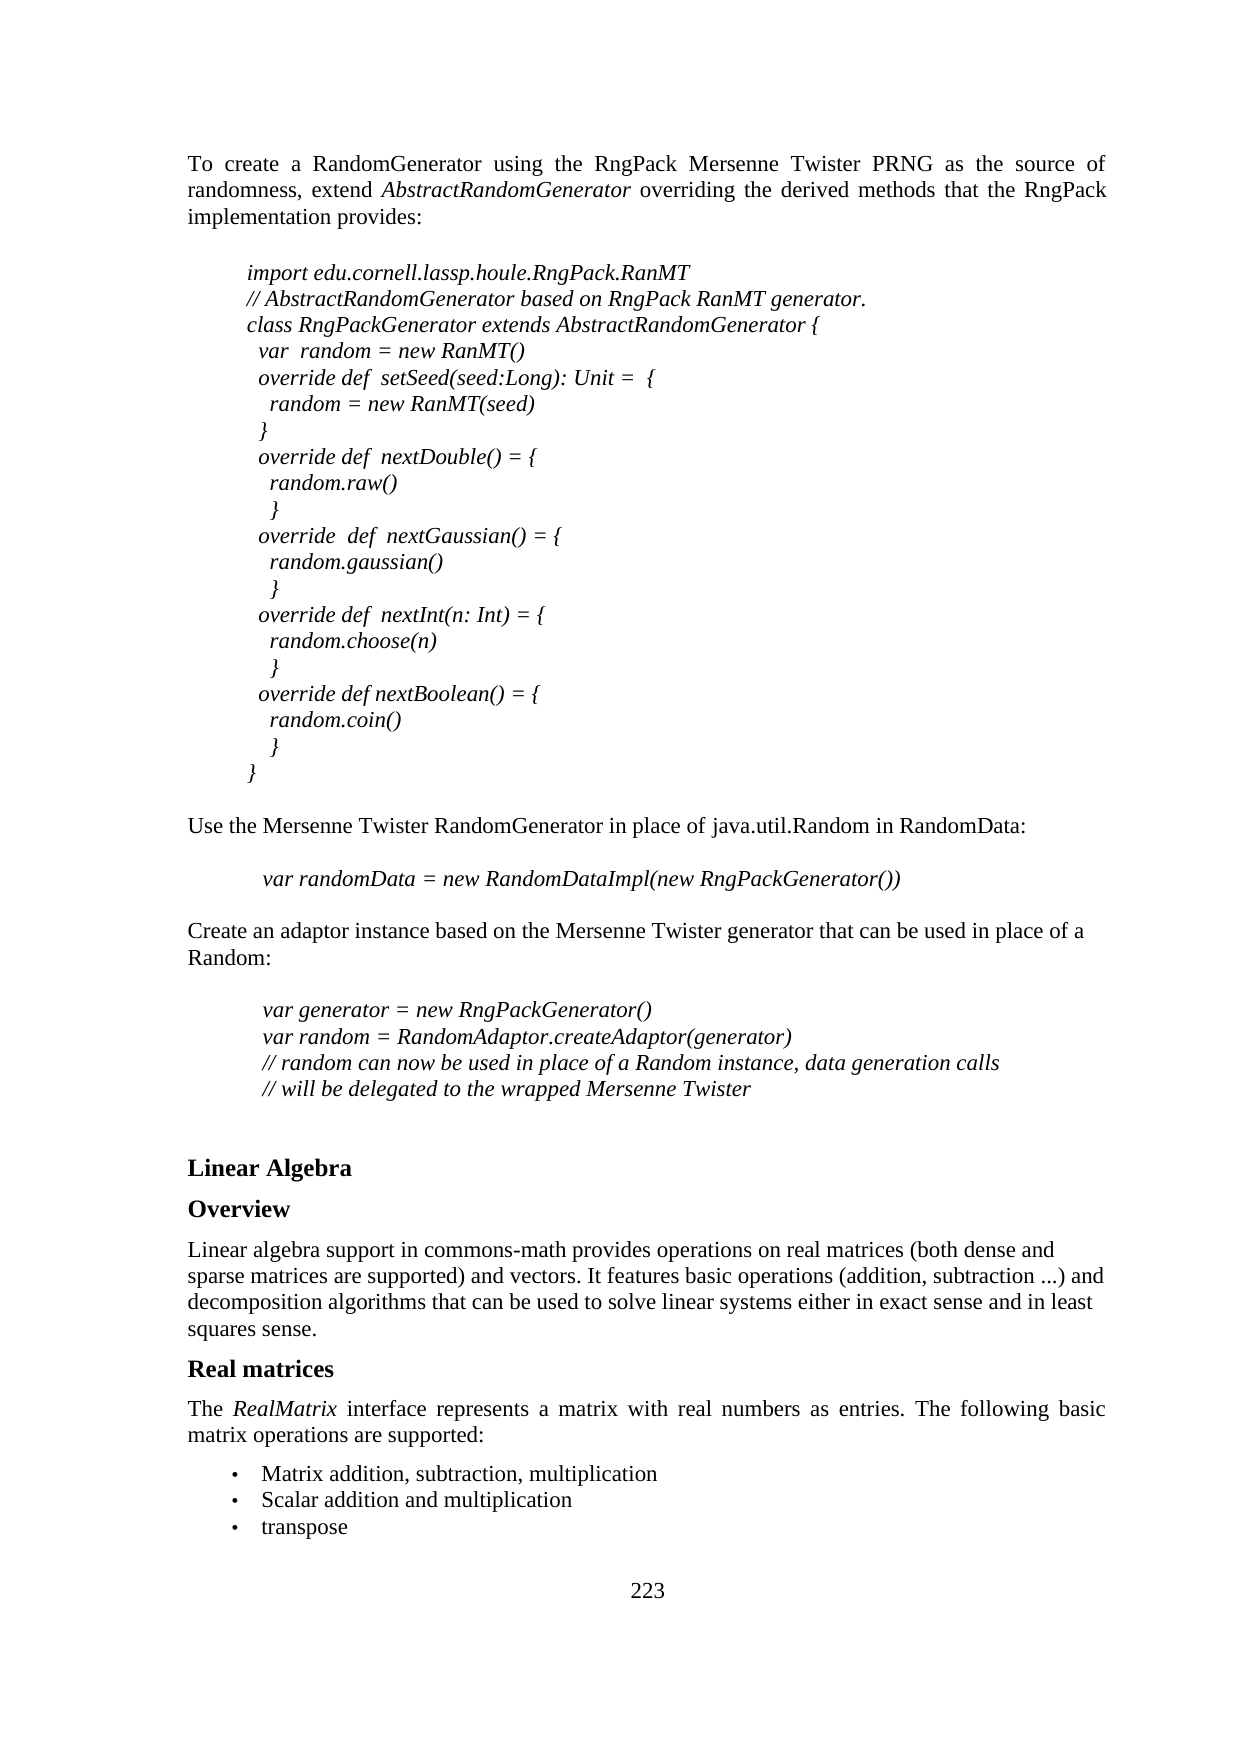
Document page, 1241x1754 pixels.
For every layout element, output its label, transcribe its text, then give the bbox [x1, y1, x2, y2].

text var random = RandomAdaptor.createAdaptor(generator) [187, 1023, 1108, 1049]
text var generator = new RngPackGenerator() [187, 996, 1108, 1023]
text } [247, 654, 1108, 680]
text Linear algebra support in commons-math provides operations on real matrices (both dense and sparse matrices are supported) and vectors. It features basic operations (addition, subtraction ...) and decomposition algorithms that can be used to solve linear systems either in exact sense and in least squares sense. [187, 1236, 1108, 1341]
text var randomData = new RandomDataImpl(new RngPackGenerator()) [187, 865, 1108, 891]
text random = new RanMT(seed) [247, 390, 1108, 417]
text // AbstractRandomGenerator based on RngPack RanMT generator. [247, 285, 1108, 311]
text Overview [187, 1194, 1108, 1223]
text override def setSeed(seed:Long): Unit = { [247, 364, 1108, 390]
text } [247, 417, 1108, 443]
text import edu.cornell.lassp.houle.RngPack.RanMT [247, 258, 1108, 285]
text The RealMatrix interface represents a matrix with real numbers as entries. The following basic matrix operations are supported: [187, 1395, 1108, 1448]
text override def nextDouble() = { [247, 443, 1108, 469]
subtitle Linear Algebra [187, 1153, 1108, 1182]
text override def nextInt(n: Int) = { [247, 601, 1108, 627]
text } [247, 575, 1108, 601]
text } [247, 733, 1108, 759]
text class RngPackGenerator extends AbstractRandomGenerator { [247, 311, 1108, 338]
text override def nextBoolean() = { [247, 680, 1108, 707]
text Create an adaptor instance based on the Mersenne Twister generator that can be used in place of a Random: [187, 917, 1108, 970]
text } [247, 496, 1108, 522]
list Scalar addition and multiplication [232, 1486, 1108, 1513]
text Use the Mersenne Twister RandomGenerator in place of java.util.Random in RandomData: [187, 812, 1108, 838]
text Real matrices [187, 1354, 1108, 1382]
list transpose [232, 1513, 1108, 1539]
text // random can now be used in place of a Random instance, data generation calls [187, 1049, 1108, 1076]
text random.coin() [247, 707, 1108, 733]
list Matrix addition, subtraction, multiplication [232, 1460, 1108, 1486]
text random.choose(n) [247, 627, 1108, 654]
text // will be delegated to the wrapped Mersenne Twister [187, 1076, 1108, 1102]
text override def nextGaussian() = { [247, 522, 1108, 548]
text var random = new RanMT() [247, 338, 1108, 364]
text random.gaussian() [247, 548, 1108, 575]
text random.raw() [247, 469, 1108, 496]
text } [247, 759, 1108, 786]
list To create a RandomGenerator using the RngPack Mersenne Twister PRNG as the source of randomness, extend AbstractRandomGenerator overriding the derived methods that the RngPack implementation provides: [187, 150, 1108, 229]
